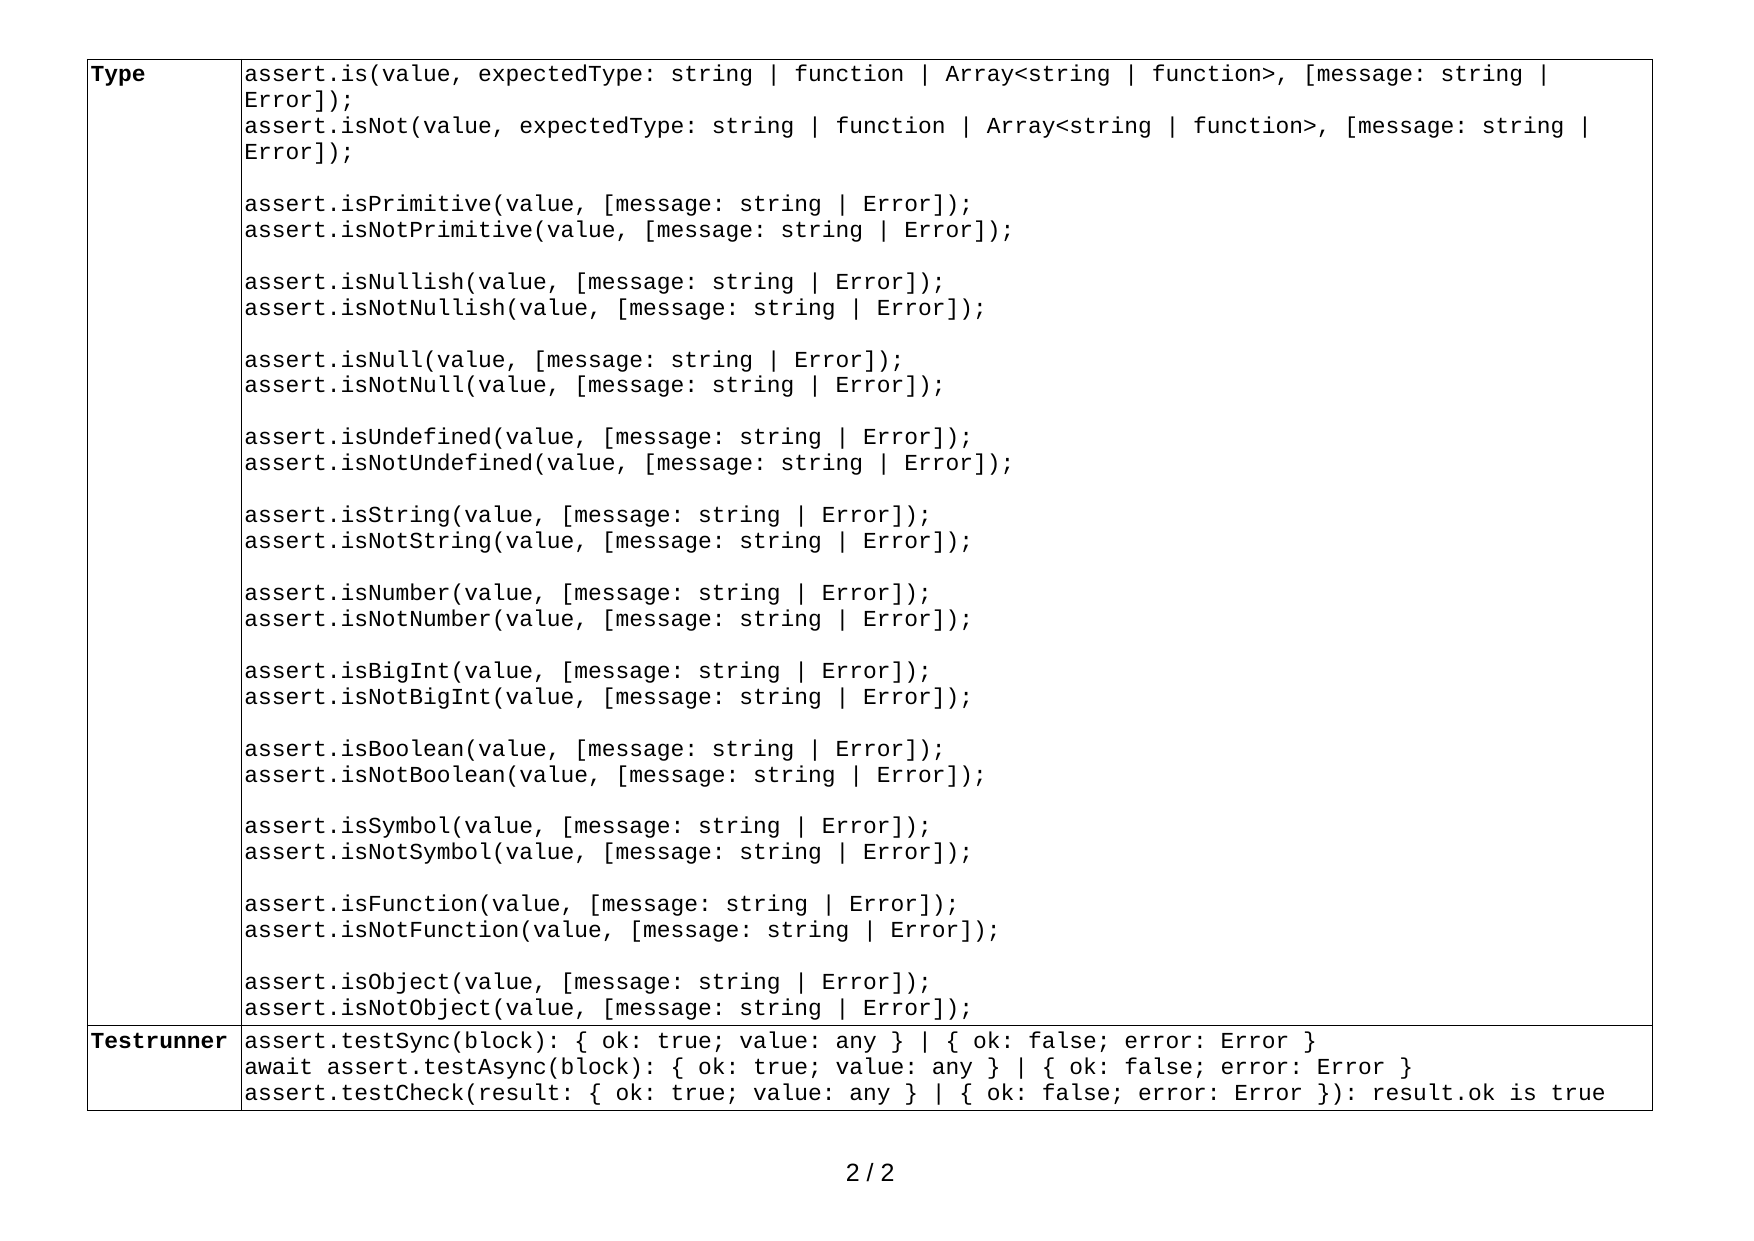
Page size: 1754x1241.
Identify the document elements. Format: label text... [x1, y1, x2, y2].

table_cell assert.testSync(block): { ok: true; value: any } | { ok: false; error: Error } await assert.testAsync(block): { ok: true; value: any } | { ok: false; error: Error } assert.testCheck(result: { ok: true; value: any } | { ok: false; error: Error }): result.ok is true [242, 1026, 1652, 1110]
table_cell Testrunner [88, 1026, 241, 1110]
table_cell Type [88, 60, 241, 1025]
table_cell assert.is(value, expectedType: string | function | Array<string | function>, [message: string |Error]); assert.isNot(value, expectedType: string | function | Array<string | function>, [message: string | Error]); assert.isPrimitive(value, [message: string | Error]); assert.isNotPrimitive(value, [message: string | Error]); assert.isNullish(value, [message: string | Error]); assert.isNotNullish(value, [message: string | Error]); assert.isNull(value, [message: string | Error]); assert.isNotNull(value, [message: string | Error]); assert.isUndefined(value, [message: string | Error]); assert.isNotUndefined(value, [message: string | Error]); assert.isString(value, [message: string | Error]); assert.isNotString(value, [message: string | Error]); assert.isNumber(value, [message: string | Error]); assert.isNotNumber(value, [message: string | Error]); assert.isBigInt(value, [message: string | Error]); assert.isNotBigInt(value, [message: string | Error]); assert.isBoolean(value, [message: string | Error]); assert.isNotBoolean(value, [message: string | Error]); assert.isSymbol(value, [message: string | Error]); assert.isNotSymbol(value, [message: string | Error]); assert.isFunction(value, [message: string | Error]); assert.isNotFunction(value, [message: string | Error]); assert.isObject(value, [message: string | Error]); assert.isNotObject(value, [message: string | Error]); [242, 60, 1652, 1025]
